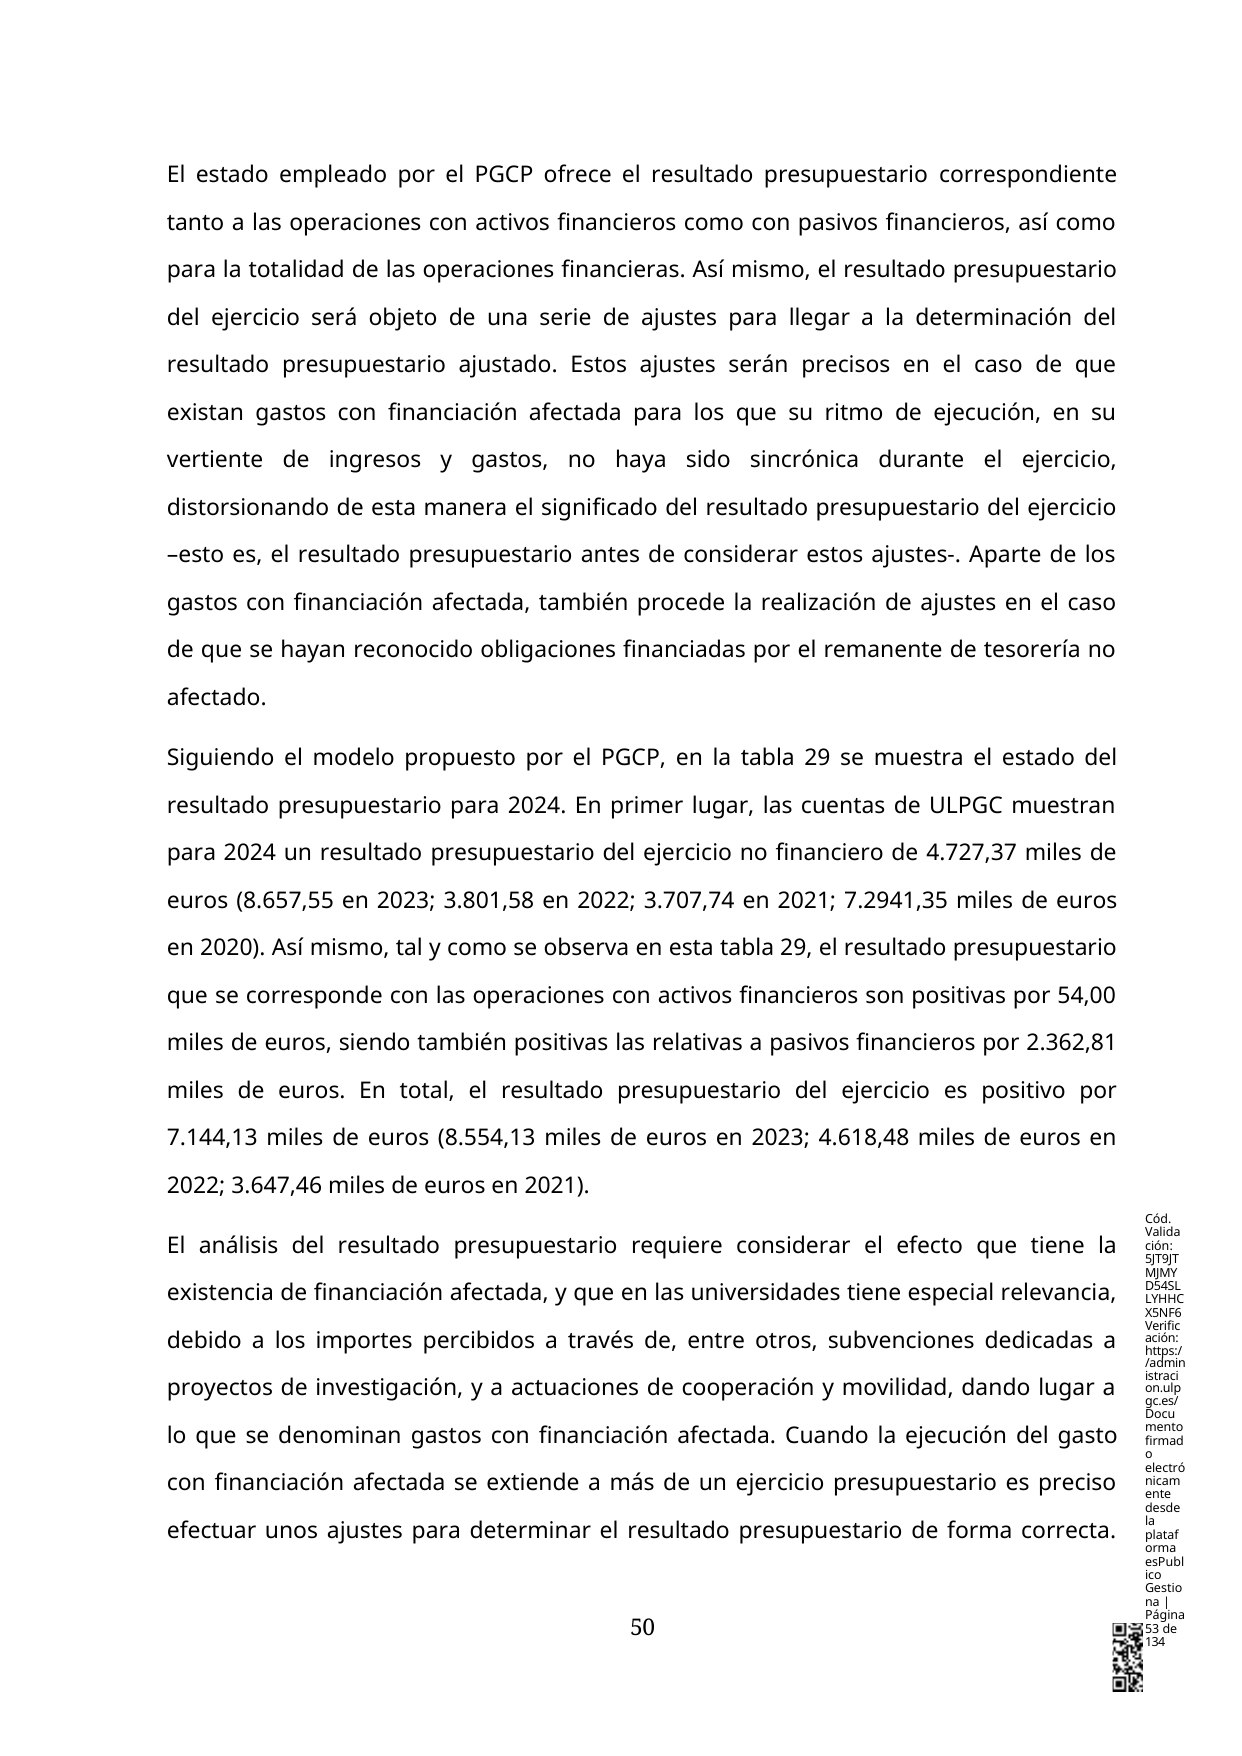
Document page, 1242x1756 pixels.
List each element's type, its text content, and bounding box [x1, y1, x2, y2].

text El análisis del resultado presupuestario requiere considerar el efecto que tiene la existencia de financiación afectada, y que en las universidades tiene especial relevancia, debido a los importes percibidos a través de, entre otros, subvenciones dedicadas a proyectos de investigación, y a actuaciones de cooperación y movilidad, dando lugar a lo que se denominan gastos con financiación afectada. Cuando la ejecución del gasto con financiación afectada se extiende a más de un ejercicio presupuestario es preciso efectuar unos ajustes para determinar el resultado presupuestario de forma correcta. [167, 1229, 1117, 1545]
text Siguiendo el modelo propuesto por el PGCP, en la tabla 29 se muestra el estado del resultado presupuestario para 2024. En primer lugar, las cuentas de ULPGC muestran para 2024 un resultado presupuestario del ejercicio no financiero de 4.727,37 miles de euros (8.657,55 en 2023; 3.801,58 en 2022; 3.707,74 en 2021; 7.2941,35 miles de euros en 2020). Así mismo, tal y como se observa en esta tabla 29, el resultado presupuestario que se corresponde con las operaciones con activos financieros son positivas por 54,00 miles de euros, siendo también positivas las relativas a pasivos financieros por 2.362,81 miles de euros. En total, el resultado presupuestario del ejercicio es positivo por 7.144,13 miles de euros (8.554,13 miles de euros en 2023; 4.618,48 miles de euros en 2022; 3.647,46 miles de euros en 2021). [167, 741, 1117, 1200]
text Documento firmado electrónicamente desde la plataforma esPublico Gestiona | Página 53 de 134 [1145, 1407, 1186, 1649]
text Cód. Validación: 5JT9JTMJMYD54SLLYHHCX5NF6 [1145, 1212, 1186, 1320]
text El estado empleado por el PGCP ofrece el resultado presupuestario correspondiente tanto a las operaciones con activos financieros como con pasivos financieros, así como para la totalidad de las operaciones financieras. Así mismo, el resultado presupuestario del ejercicio será objeto de una serie de ajustes para llegar a la determinación del resultado presupuestario ajustado. Estos ajustes serán precisos en el caso de que existan gastos con financiación afectada para los que su ritmo de ejecución, en su vertiente de ingresos y gastos, no haya sido sincrónica durante el ejercicio, distorsionando de esta manera el significado del resultado presupuestario del ejercicio –esto es, el resultado presupuestario antes de considerar estos ajustes-. Aparte de los gastos con financiación afectada, también procede la realización de ajustes en el caso de que se hayan reconocido obligaciones financiadas por el remanente de tesorería no afectado. [167, 158, 1117, 712]
text Verificación: https://administracion.ulpgc.es/ [1145, 1320, 1186, 1407]
text [1143, 1211, 1186, 1755]
